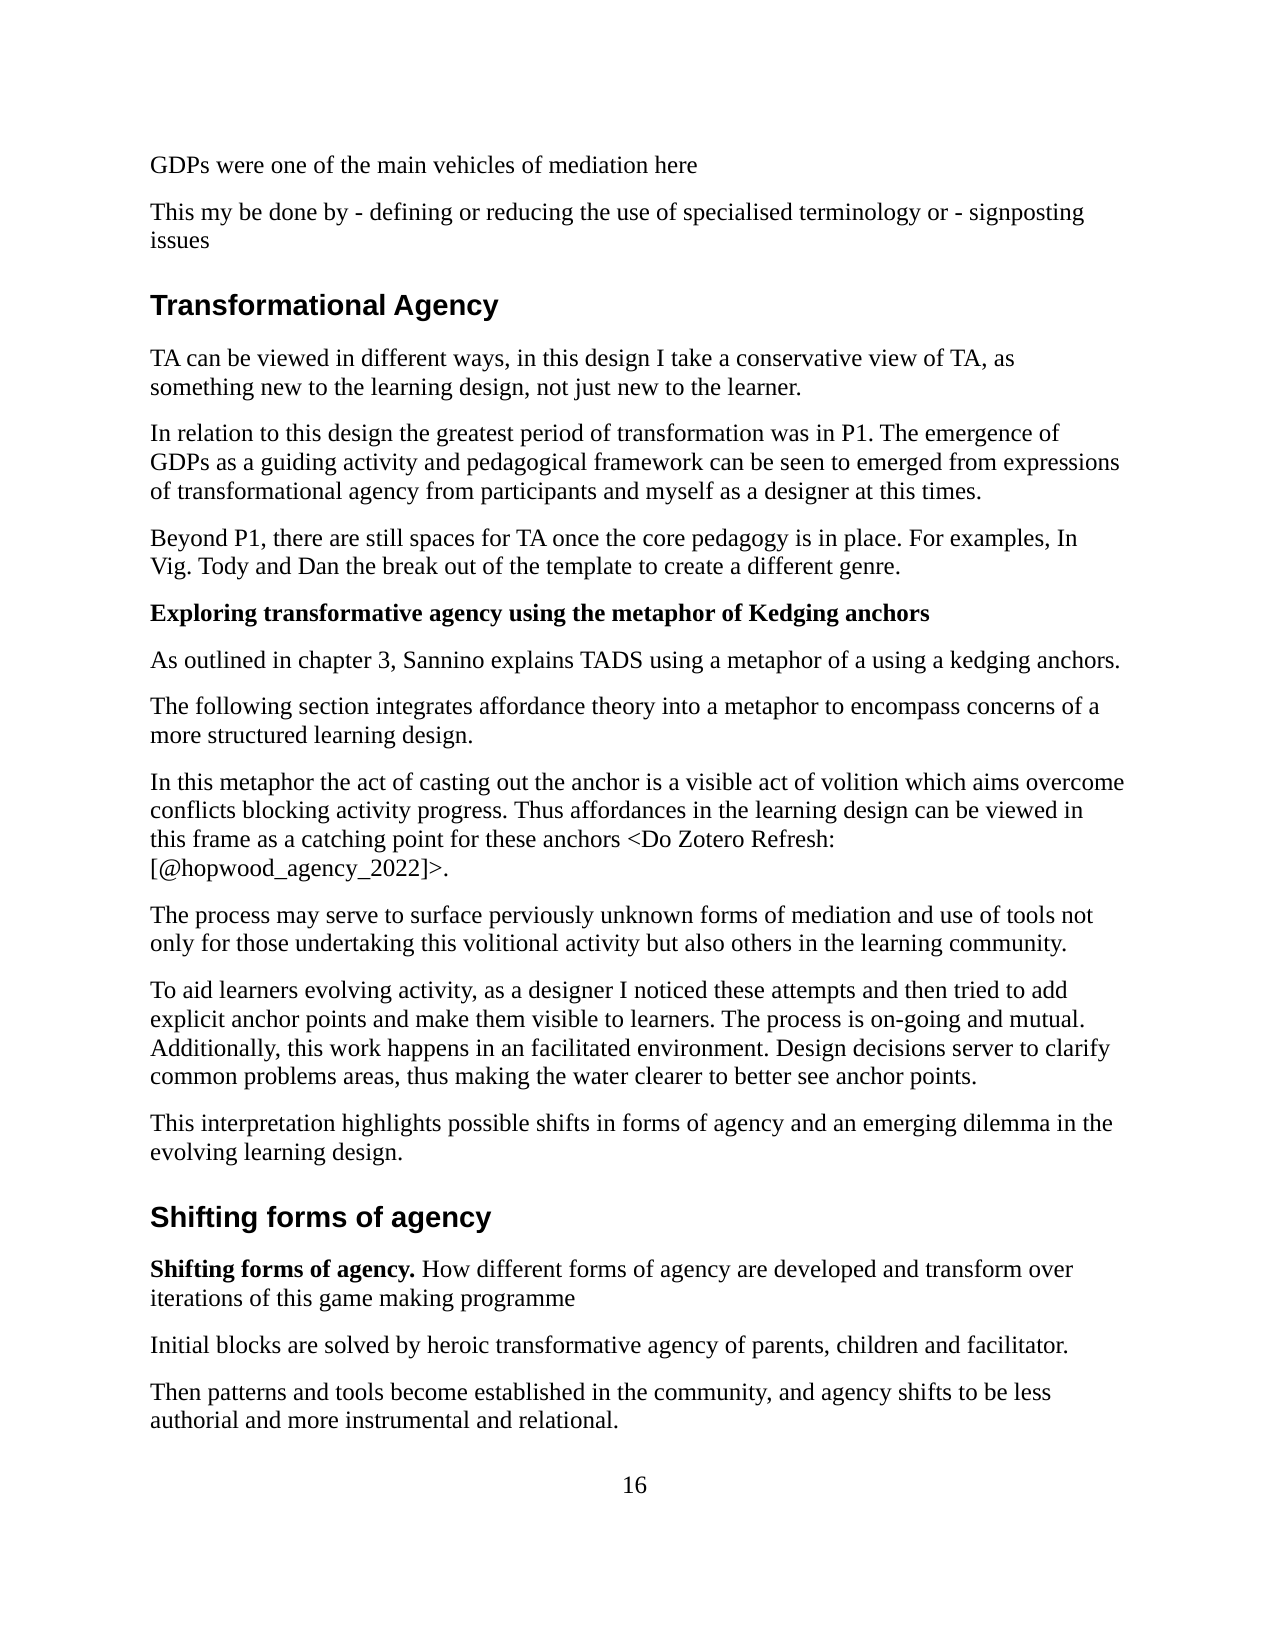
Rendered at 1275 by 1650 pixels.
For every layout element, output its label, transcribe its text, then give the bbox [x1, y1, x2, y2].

text In relation to this design the greatest period of transformation was in P1. The emergence of GDPs as a guiding activity and pedagogical framework can be seen to emerged from expressions of transformational agency from participants and myself as a designer at this times. [150, 418, 1125, 505]
text Beyond P1, there are still spaces for TA once the core pedagogy is in place. For examples, In Vig. Tody and Dan the break out of the template to create a different genre. [150, 523, 1125, 580]
text Then patterns and tools become established in the community, and agency shifts to be less authorial and more instrumental and relational. [150, 1377, 1125, 1434]
text This interpretation highlights possible shifts in forms of agency and an emerging dilemma in the evolving learning design. [150, 1108, 1125, 1166]
text Initial blocks are solved by heroic transformative agency of parents, children and facilitator. [150, 1330, 1125, 1359]
text This my be done by - defining or reducing the use of specialised terminology or - signposting issues [150, 197, 1125, 254]
text Exploring transformative agency using the metaphor of Kedging anchors [150, 598, 1125, 627]
subtitle Transformational Agency [150, 288, 1125, 322]
text GDPs were one of the main vehicles of mediation here [150, 150, 1125, 179]
text TA can be viewed in different ways, in this design I take a conservative view of TA, as something new to the learning design, not just new to the learner. [150, 343, 1125, 401]
text In this metaphor the act of casting out the anchor is a visible act of volition which aims overcome conflicts blocking activity progress. Thus affordances in the learning design can be viewed in this frame as a catching point for these anchors <Do Zotero Refresh: [@hopwood_agency_2022]>. [150, 767, 1125, 882]
text To aid learners evolving activity, as a designer I noticed these attempts and then tried to add explicit anchor points and make them visible to learners. The process is on-going and mutual. Additionally, this work happens in an facilitated environment. Design decisions server to clarify common problems areas, thus making the water clearer to better see anchor points. [150, 975, 1125, 1090]
text Shifting forms of agency. How different forms of agency are developed and transform over iterations of this game making programme [150, 1254, 1125, 1312]
text As outlined in chapter 3, Sannino explains TADS using a metaphor of a using a kedging anchors. [150, 645, 1125, 673]
text The following section integrates affordance theory into a metaphor to encompass concerns of a more structured learning design. [150, 691, 1125, 749]
subtitle Shifting forms of agency [150, 1199, 1125, 1233]
text The process may serve to surface perviously unknown forms of mediation and use of tools not only for those undertaking this volitional activity but also others in the learning community. [150, 900, 1125, 957]
